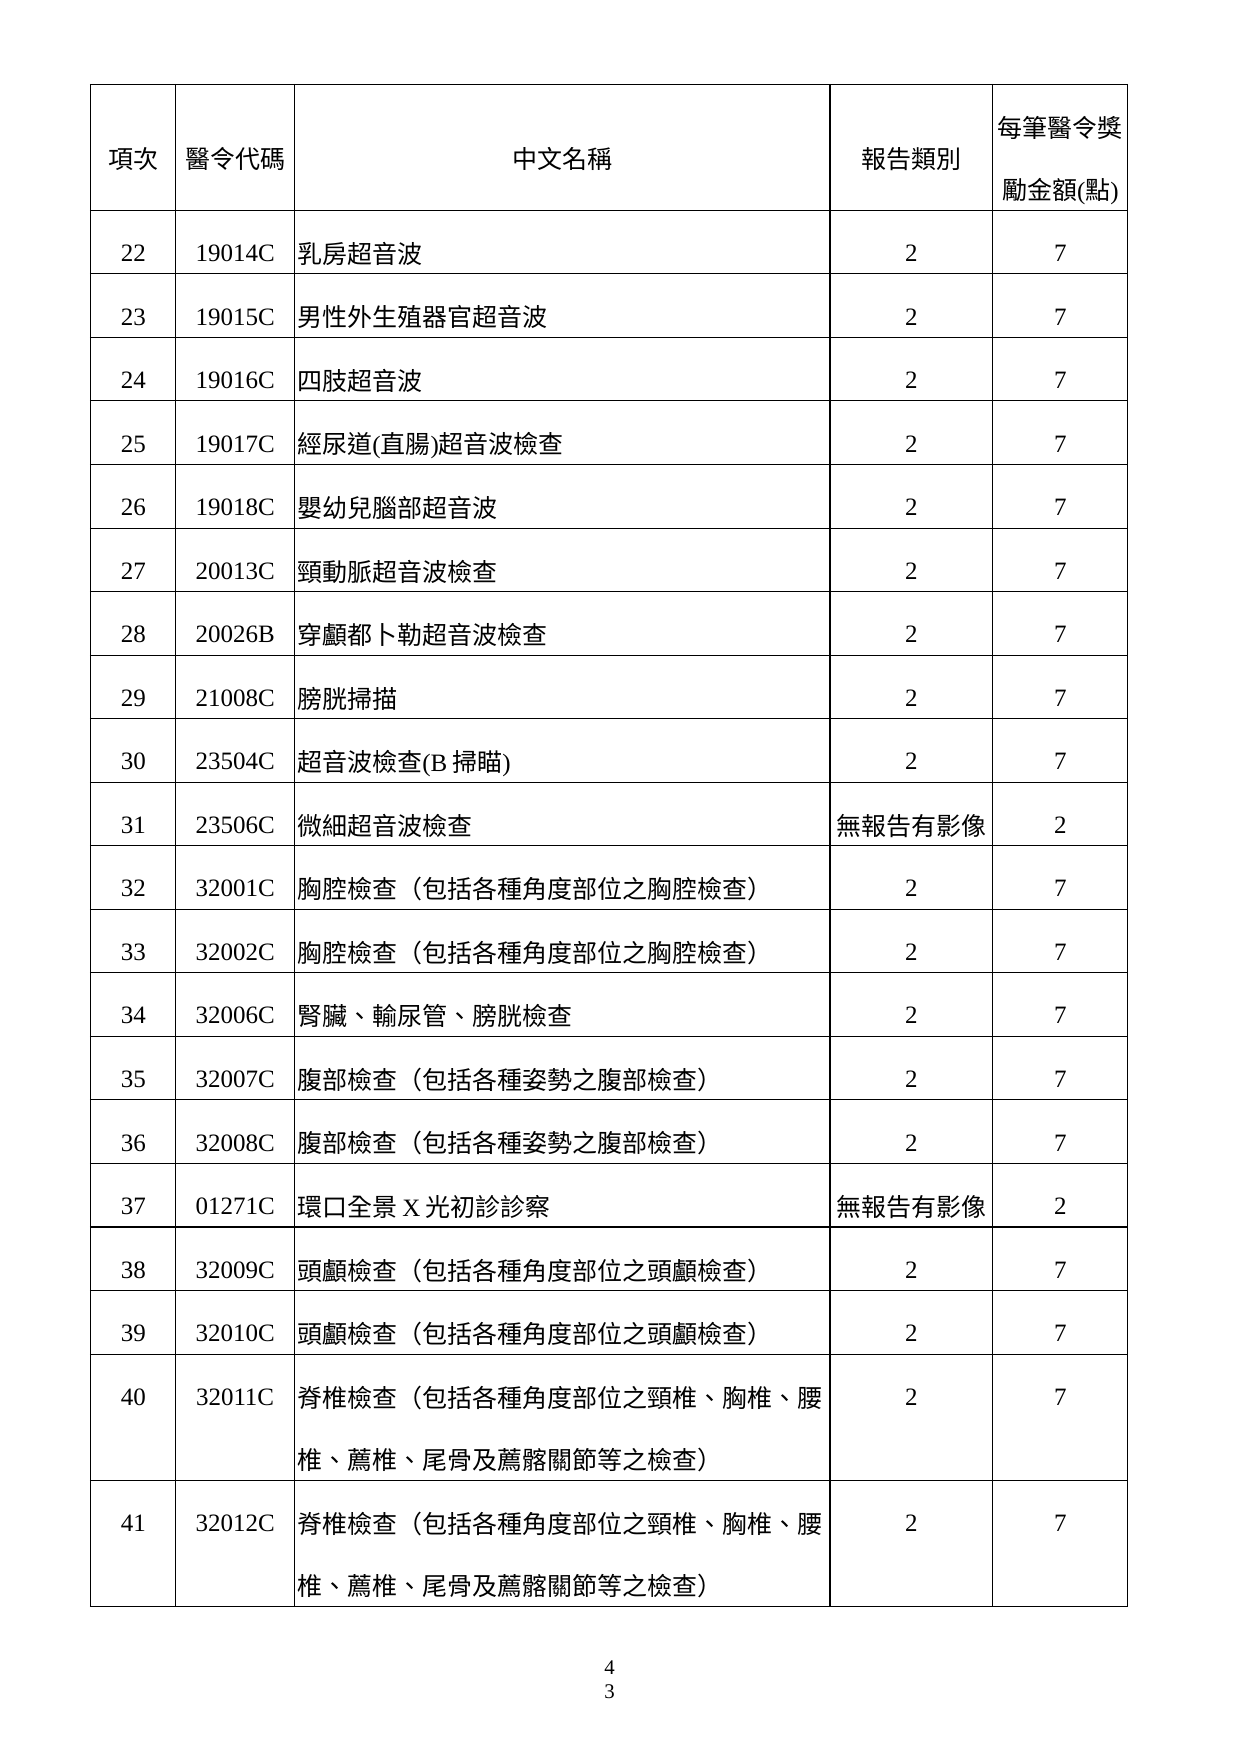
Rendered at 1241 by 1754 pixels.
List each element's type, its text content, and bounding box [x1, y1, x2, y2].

table_header 項次 [91, 85, 175, 210]
table_cell 38 [91, 1228, 175, 1290]
table_cell 32008C [176, 1100, 294, 1163]
table_cell 37 [91, 1164, 175, 1226]
table_cell 膀胱掃描 [295, 656, 829, 718]
table_cell 頸動脈超音波檢查 [295, 529, 829, 591]
table_cell 01271C [176, 1164, 294, 1226]
table_cell 32011C [176, 1355, 294, 1479]
table_cell 2 [831, 1228, 992, 1290]
table_cell 2 [831, 1291, 992, 1353]
table_cell 7 [993, 592, 1127, 654]
table_cell 脊椎檢查（包括各種角度部位之頸椎、胸椎、腰椎、薦椎、尾骨及薦髂關節等之檢查） [295, 1355, 829, 1479]
table_cell 7 [993, 719, 1127, 782]
table_cell 腎臟、輸尿管、膀胱檢查 [295, 973, 829, 1036]
table_cell 2 [831, 1100, 992, 1163]
table_cell 33 [91, 910, 175, 972]
table_cell 32006C [176, 973, 294, 1036]
table_cell 7 [993, 973, 1127, 1036]
table_cell 環口全景X光初診診察 [295, 1164, 829, 1226]
table_cell 23504C [176, 719, 294, 782]
table_cell 32009C [176, 1228, 294, 1290]
table_cell 32002C [176, 910, 294, 972]
table_cell 36 [91, 1100, 175, 1163]
table_cell 19016C [176, 338, 294, 400]
table_cell 19018C [176, 465, 294, 527]
table_cell 19014C [176, 211, 294, 273]
table_cell 7 [993, 910, 1127, 972]
table_cell 7 [993, 401, 1127, 464]
table_cell 2 [831, 338, 992, 400]
table_cell 32001C [176, 846, 294, 909]
table_cell 頭顱檢查（包括各種角度部位之頭顱檢查） [295, 1228, 829, 1290]
table_cell 超音波檢查(B掃瞄) [295, 719, 829, 782]
table_cell 28 [91, 592, 175, 654]
table_cell 經尿道(直腸)超音波檢查 [295, 401, 829, 464]
table_cell 2 [831, 656, 992, 718]
table_cell 7 [993, 1481, 1127, 1606]
table_cell 7 [993, 656, 1127, 718]
table_cell 2 [831, 1355, 992, 1479]
table_cell 23 [91, 274, 175, 337]
table_cell 2 [831, 529, 992, 591]
table_cell 頭顱檢查（包括各種角度部位之頭顱檢查） [295, 1291, 829, 1353]
table_cell 無報告有影像 [831, 783, 992, 845]
table_cell 腹部檢查（包括各種姿勢之腹部檢查） [295, 1037, 829, 1099]
table_cell 腹部檢查（包括各種姿勢之腹部檢查） [295, 1100, 829, 1163]
table_cell 34 [91, 973, 175, 1036]
table_cell 無報告有影像 [831, 1164, 992, 1226]
table_cell 7 [993, 465, 1127, 527]
table_cell 32007C [176, 1037, 294, 1099]
table_cell 2 [831, 274, 992, 337]
table_cell 39 [91, 1291, 175, 1353]
table_cell 微細超音波檢查 [295, 783, 829, 845]
table_cell 2 [831, 592, 992, 654]
table_cell 41 [91, 1481, 175, 1606]
table_cell 20013C [176, 529, 294, 591]
table_cell 7 [993, 1355, 1127, 1479]
table_cell 21008C [176, 656, 294, 718]
table_cell 20026B [176, 592, 294, 654]
table_cell 32010C [176, 1291, 294, 1353]
table_cell 22 [91, 211, 175, 273]
table_cell 7 [993, 274, 1127, 337]
table_cell 27 [91, 529, 175, 591]
table_cell 穿顱都卜勒超音波檢查 [295, 592, 829, 654]
table_cell 2 [831, 465, 992, 527]
table_cell 2 [993, 1164, 1127, 1226]
table_cell 胸腔檢查（包括各種角度部位之胸腔檢查） [295, 846, 829, 909]
table_cell 31 [91, 783, 175, 845]
table_cell 2 [831, 846, 992, 909]
table_cell 35 [91, 1037, 175, 1099]
table_cell 23506C [176, 783, 294, 845]
table_cell 嬰幼兒腦部超音波 [295, 465, 829, 527]
table_cell 2 [831, 1481, 992, 1606]
table_cell 男性外生殖器官超音波 [295, 274, 829, 337]
table_cell 7 [993, 1291, 1127, 1353]
table_cell 四肢超音波 [295, 338, 829, 400]
table_cell 2 [831, 401, 992, 464]
table_cell 32 [91, 846, 175, 909]
table_header 中文名稱 [295, 85, 829, 210]
table_cell 7 [993, 211, 1127, 273]
table_cell 2 [831, 211, 992, 273]
table_cell 胸腔檢查（包括各種角度部位之胸腔檢查） [295, 910, 829, 972]
table_cell 7 [993, 846, 1127, 909]
table_header 醫令代碼 [176, 85, 294, 210]
table_cell 2 [831, 719, 992, 782]
table_header 每筆醫令獎勵金額(點) [993, 85, 1127, 210]
table_cell 7 [993, 1100, 1127, 1163]
table_cell 29 [91, 656, 175, 718]
table_cell 7 [993, 1037, 1127, 1099]
table_cell 32012C [176, 1481, 294, 1606]
table_cell 19015C [176, 274, 294, 337]
table_cell 7 [993, 529, 1127, 591]
table_cell 2 [993, 783, 1127, 845]
table_cell 2 [831, 1037, 992, 1099]
table_cell 26 [91, 465, 175, 527]
table_cell 40 [91, 1355, 175, 1479]
table_cell 24 [91, 338, 175, 400]
table_cell 19017C [176, 401, 294, 464]
table_cell 25 [91, 401, 175, 464]
table_cell 7 [993, 338, 1127, 400]
table_cell 30 [91, 719, 175, 782]
table_cell 2 [831, 910, 992, 972]
table_cell 脊椎檢查（包括各種角度部位之頸椎、胸椎、腰椎、薦椎、尾骨及薦髂關節等之檢查） [295, 1481, 829, 1606]
table_header 報告類別 [831, 85, 992, 210]
table_cell 7 [993, 1228, 1127, 1290]
table_cell 2 [831, 973, 992, 1036]
table_cell 乳房超音波 [295, 211, 829, 273]
